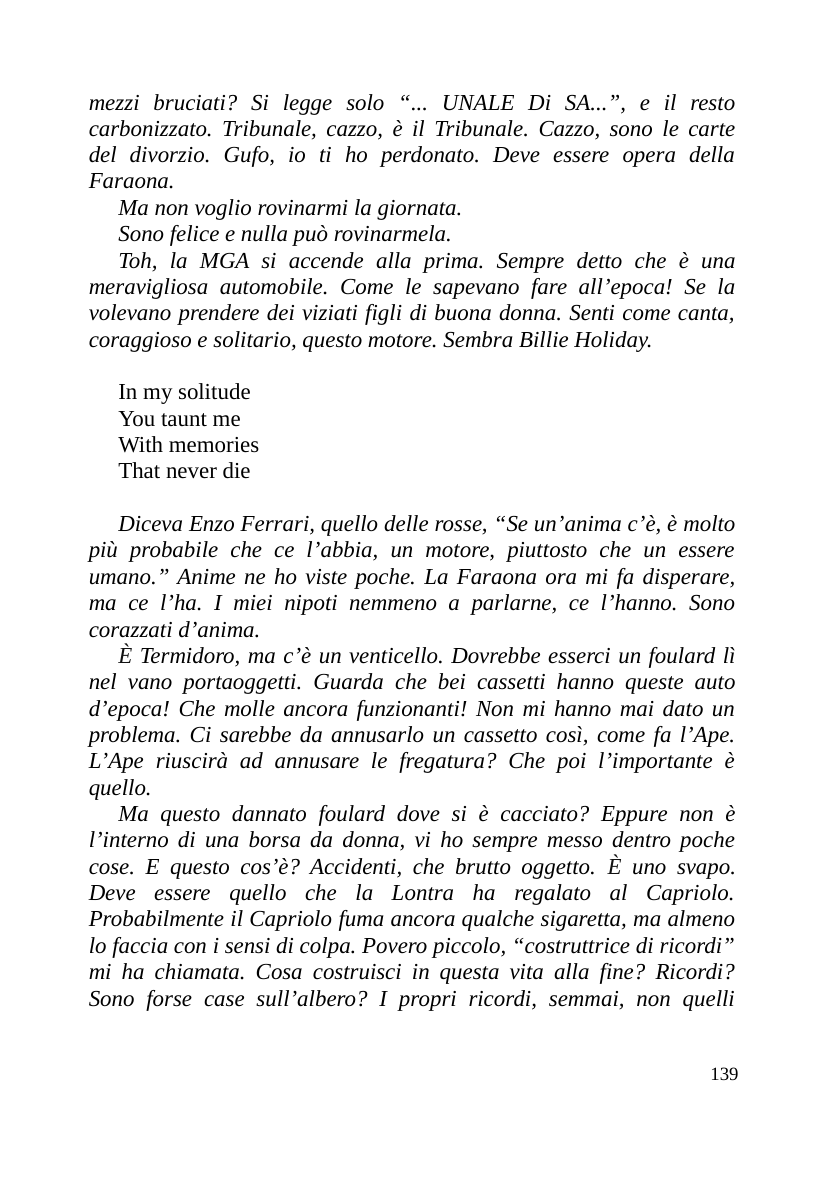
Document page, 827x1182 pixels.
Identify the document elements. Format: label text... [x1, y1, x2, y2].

text With memories [88, 431, 738, 457]
text mezzi bruciati? Si legge solo “... UNALE Di SA...”, e il resto carbonizzato. Tribunale, cazzo, è il Tribunale. Cazzo, sono le carte del divorzio. Gufo, io ti ho perdonato. Deve essere opera della Faraona. [88, 88, 738, 194]
text Sono felice e nulla può rovinarmela. [88, 220, 738, 247]
text Diceva Enzo Ferrari, quello delle rosse, “Se un’anima c’è, è molto più probabile che ce l’abbia, un motore, piuttosto che un essere umano.” Anime ne ho viste poche. La Faraona ora mi fa disperare, ma ce l’ha. I miei nipoti nemmeno a parlarne, ce l’hanno. Sono corazzati d’anima. [88, 510, 738, 642]
text Ma questo dannato foulard dove si è cacciato? Eppure non è l’interno di una borsa da donna, vi ho sempre messo dentro poche cose. E questo cos’è? Accidenti, che brutto oggetto. è uno svapo. Deve essere quello che la Lontra ha regalato al Capriolo. Probabilmente il Capriolo fuma ancora qualche sigaretta, ma almeno lo faccia con i sensi di colpa. Povero piccolo, “costruttrice di ricordi” mi ha chiamata. Cosa costruisci in questa vita alla fine? Ricordi? Sono forse case sull’albero? I propri ricordi, semmai, non quelli [88, 800, 738, 1011]
text You taunt me [88, 405, 738, 431]
text Toh, la MGA si accende alla prima. Sempre detto che è una meravigliosa automobile. Come le sapevano fare all’epoca! Se la volevano prendere dei viziati figli di buona donna. Senti come canta, coraggioso e solitario, questo motore. Sembra Billie Holiday. [88, 247, 738, 352]
text è Termidoro, ma c’è un venticello. Dovrebbe esserci un foulard lì nel vano portaoggetti. Guarda che bei cassetti hanno queste auto d’epoca! Che molle ancora funzionanti! Non mi hanno mai dato un problema. Ci sarebbe da annusarlo un cassetto così, come fa l’Ape. L’Ape riuscirà ad annusare le fregatura? Che poi l’importante è quello. [88, 642, 738, 800]
text In my solitude [88, 378, 738, 405]
text Ma non voglio rovinarmi la giornata. [88, 194, 738, 220]
text That never die [88, 457, 738, 484]
